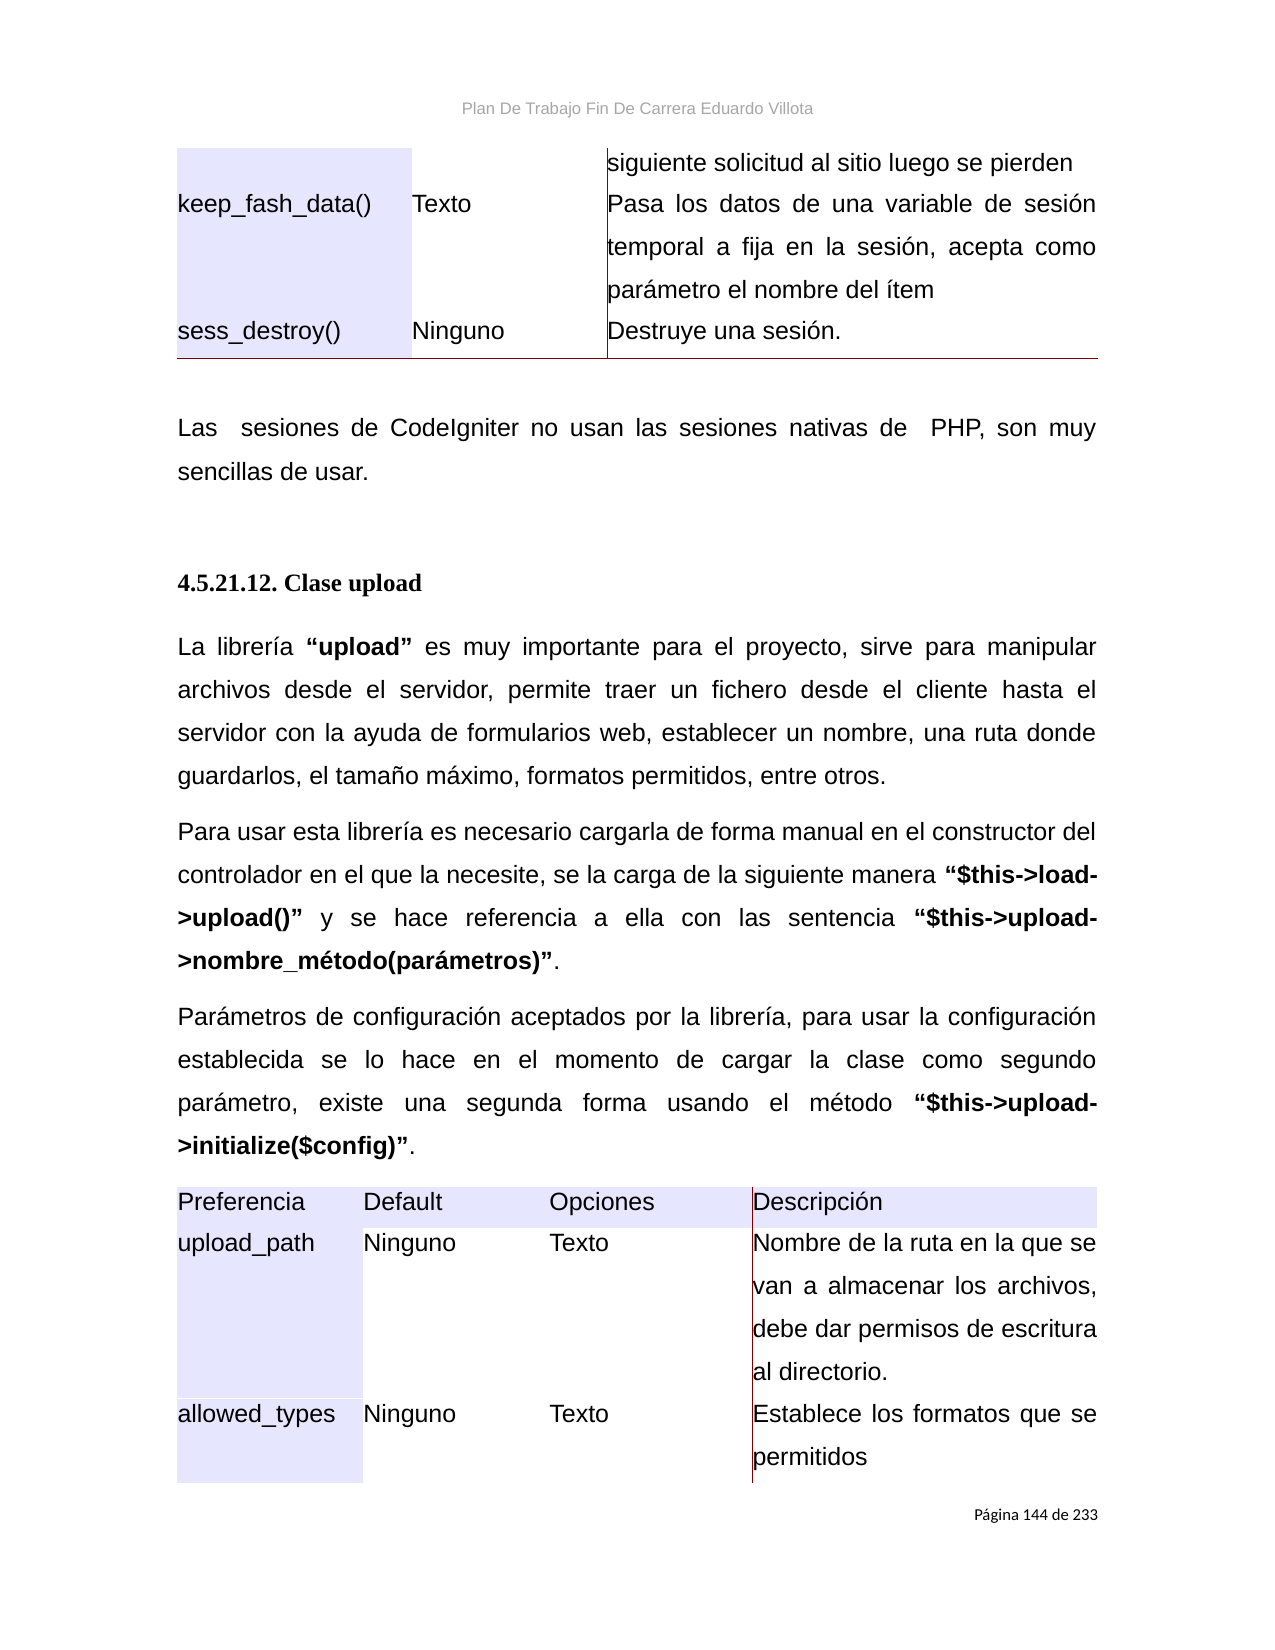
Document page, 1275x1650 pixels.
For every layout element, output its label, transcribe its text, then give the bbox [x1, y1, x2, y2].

table_cell Ninguno [363, 1399, 549, 1483]
table_header Preferencia [177, 1187, 363, 1228]
table_cell Texto [549, 1399, 752, 1483]
table_cell Nombre de la ruta en la que se van a almacenar los archivos, debe dar permisos de escritura al directorio. [753, 1228, 1097, 1398]
text Parámetros de configuración aceptados por la librería, para usar la configuración establecida se lo hace en el momento de cargar la clase como segundo parámetro, existe una segunda forma usando el método “$this->upload->initialize($config)”. [177, 1002, 1098, 1160]
table_header Default [363, 1187, 549, 1228]
table_cell [412, 148, 607, 189]
table_cell Ninguno [363, 1228, 549, 1398]
table_cell Texto [549, 1228, 752, 1398]
table_header Descripción [753, 1187, 1097, 1228]
table_cell Texto [412, 189, 607, 316]
table_cell Ninguno [412, 316, 607, 358]
text Las sesiones de CodeIgniter no usan las sesiones nativas de PHP, son muy sencillas de usar. [177, 413, 1098, 485]
table_cell siguiente solicitud al sitio luego se pierden [608, 148, 1097, 189]
table_header Opciones [549, 1187, 752, 1228]
text 4.5.21.12. Clase upload [177, 568, 1098, 596]
table_cell sess_destroy() [177, 316, 412, 358]
table_cell allowed_types [177, 1399, 363, 1483]
table_cell Establece los formatos que se permitidos [753, 1399, 1097, 1483]
table_cell Pasa los datos de una variable de sesión temporal a fija en la sesión, acepta como parámetro el nombre del ítem [608, 189, 1097, 316]
text La librería “upload” es muy importante para el proyecto, sirve para manipular archivos desde el servidor, permite traer un fichero desde el cliente hasta el servidor con la ayuda de formularios web, establecer un nombre, una ruta donde guardarlos, el tamaño máximo, formatos permitidos, entre otros. [177, 632, 1098, 790]
table_cell [177, 148, 412, 189]
table_cell upload_path [177, 1228, 363, 1398]
table_cell Destruye una sesión. [608, 316, 1097, 358]
table_cell keep_fash_data() [177, 189, 412, 316]
text Para usar esta librería es necesario cargarla de forma manual en el constructor del controlador en el que la necesite, se la carga de la siguiente manera “$this->load->upload()” y se hace referencia a ella con las sentencia “$this->upload->nombre_método(parámetros)”. [177, 817, 1098, 975]
